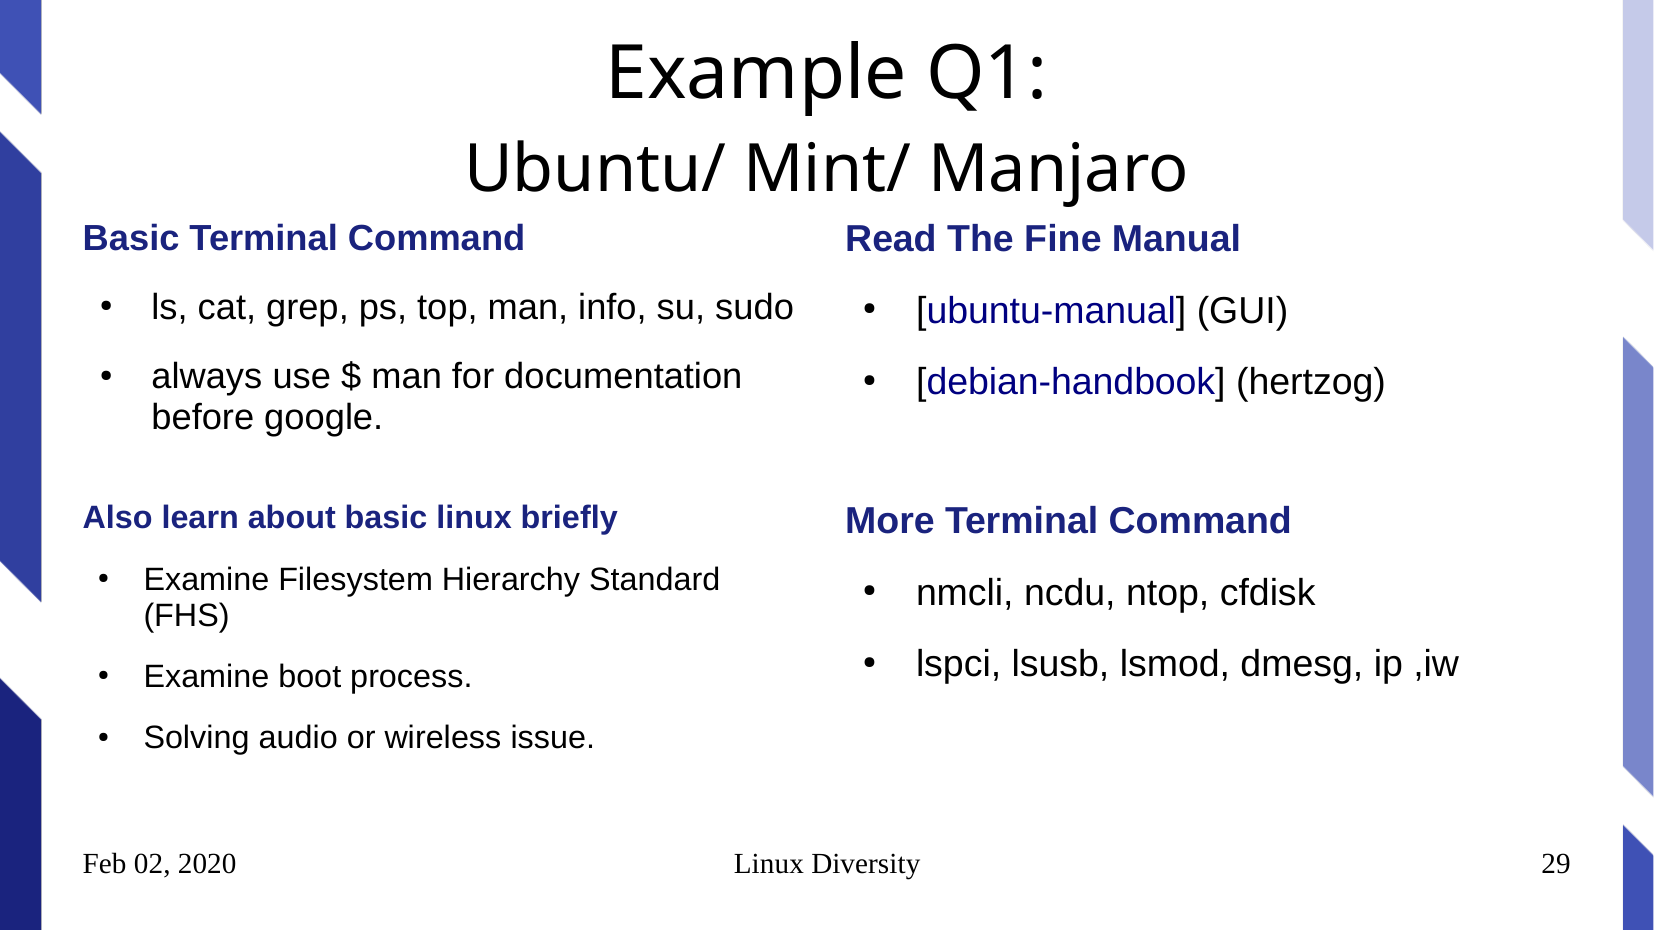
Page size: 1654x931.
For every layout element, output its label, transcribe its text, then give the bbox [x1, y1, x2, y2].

title Example Q1: Ubuntu/ Mint/ Manjaro [82, 25, 1571, 204]
list Read The Fine Manual [ubuntu-manual] (GUI) [debian-handbook] (hertzog) [845, 217, 1572, 475]
picture [0, 0, 1654, 930]
list Also learn about basic linux briefly Examine Filesystem Hierarchy Standard (FHS) Examine boot process. Solving audio or wireless issue. [82, 499, 809, 757]
list More Terminal Command nmcli, ncdu, ntop, cfdisk lspci, lsusb, lsmod, dmesg, ip ,iw [845, 499, 1572, 757]
list Basic Terminal Command ls, cat, grep, ps, top, man, info, su, sudo always use $ man for documentation before google. [82, 217, 809, 475]
